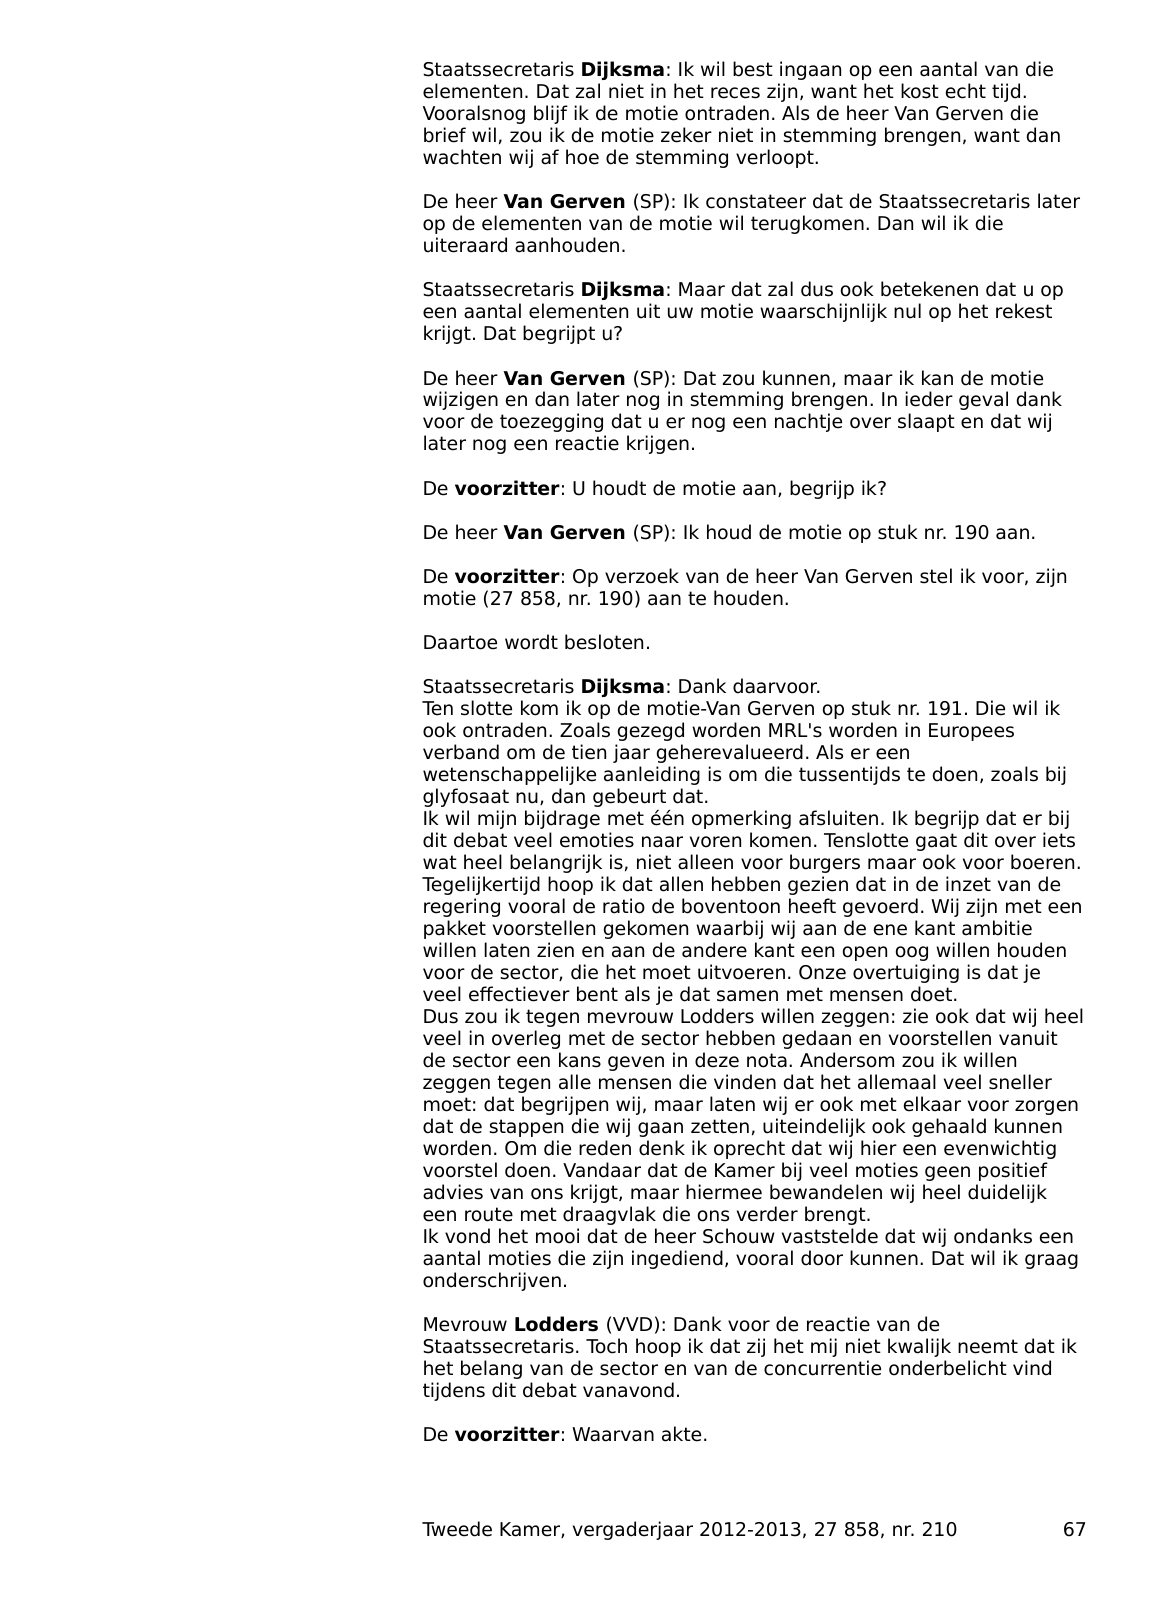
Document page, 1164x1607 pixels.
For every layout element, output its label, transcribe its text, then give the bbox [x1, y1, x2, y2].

text Staatssecretaris Dijksma: Ik wil best ingaan op een aantal van die elementen. Dat zal niet in het reces zijn, want het kost echt tijd. Vooralsnog blijf ik de motie ontraden. Als de heer Van Gerven die brief wil, zou ik de motie zeker niet in stemming brengen, want dan wachten wij af hoe de stemming verloopt. [422, 59, 1087, 169]
text De heer Van Gerven (SP): Dat zou kunnen, maar ik kan de motie wijzigen en dan later nog in stemming brengen. In ieder geval dank voor de toezegging dat u er nog een nachtje over slaapt en dat wij later nog een reactie krijgen. [422, 367, 1087, 455]
text De heer Van Gerven (SP): Ik constateer dat de Staatssecretaris later op de elementen van de motie wil terugkomen. Dan wil ik die uiteraard aanhouden. [422, 191, 1087, 257]
text Ik vond het mooi dat de heer Schouw vaststelde dat wij ondanks een aantal moties die zijn ingediend, vooral door kunnen. Dat wil ik graag onderschrijven. [422, 1226, 1087, 1292]
text De heer Van Gerven (SP): Ik houd de motie op stuk nr. 190 aan. [422, 522, 1087, 544]
text De voorzitter: Waarvan akte. [422, 1424, 1087, 1446]
text Ik wil mijn bijdrage met één opmerking afsluiten. Ik begrijp dat er bij dit debat veel emoties naar voren komen. Tenslotte gaat dit over iets wat heel belangrijk is, niet alleen voor burgers maar ook voor boeren. Tegelijkertijd hoop ik dat allen hebben gezien dat in de inzet van de regering vooral de ratio de boventoon heeft gevoerd. Wij zijn met een pakket voorstellen gekomen waarbij wij aan de ene kant ambitie willen laten zien en aan de andere kant een open oog willen houden voor de sector, die het moet uitvoeren. Onze overtuiging is dat je veel effectiever bent als je dat samen met mensen doet. [422, 808, 1087, 1006]
text Staatssecretaris Dijksma: Dank daarvoor. [422, 676, 1087, 698]
text Ten slotte kom ik op de motie-Van Gerven op stuk nr. 191. Die wil ik ook ontraden. Zoals gezegd worden MRL's worden in Europees verband om de tien jaar geherevalueerd. Als er een wetenschappelijke aanleiding is om die tussentijds te doen, zoals bij glyfosaat nu, dan gebeurt dat. [422, 698, 1087, 808]
text Daartoe wordt besloten. [422, 632, 1087, 654]
text Dus zou ik tegen mevrouw Lodders willen zeggen: zie ook dat wij heel veel in overleg met de sector hebben gedaan en voorstellen vanuit de sector een kans geven in deze nota. Andersom zou ik willen zeggen tegen alle mensen die vinden dat het allemaal veel sneller moet: dat begrijpen wij, maar laten wij er ook met elkaar voor zorgen dat de stappen die wij gaan zetten, uiteindelijk ook gehaald kunnen worden. Om die reden denk ik oprecht dat wij hier een evenwichtig voorstel doen. Vandaar dat de Kamer bij veel moties geen positief advies van ons krijgt, maar hiermee bewandelen wij heel duidelijk een route met draagvlak die ons verder brengt. [422, 1006, 1087, 1226]
text Mevrouw Lodders (VVD): Dank voor de reactie van de Staatssecretaris. Toch hoop ik dat zij het mij niet kwalijk neemt dat ik het belang van de sector en van de concurrentie onderbelicht vind tijdens dit debat vanavond. [422, 1314, 1087, 1402]
text Staatssecretaris Dijksma: Maar dat zal dus ook betekenen dat u op een aantal elementen uit uw motie waarschijnlijk nul op het rekest krijgt. Dat begrijpt u? [422, 279, 1087, 345]
text De voorzitter: U houdt de motie aan, begrijp ik? [422, 477, 1087, 499]
text De voorzitter: Op verzoek van de heer Van Gerven stel ik voor, zijn motie (27 858, nr. 190) aan te houden. [422, 566, 1087, 610]
